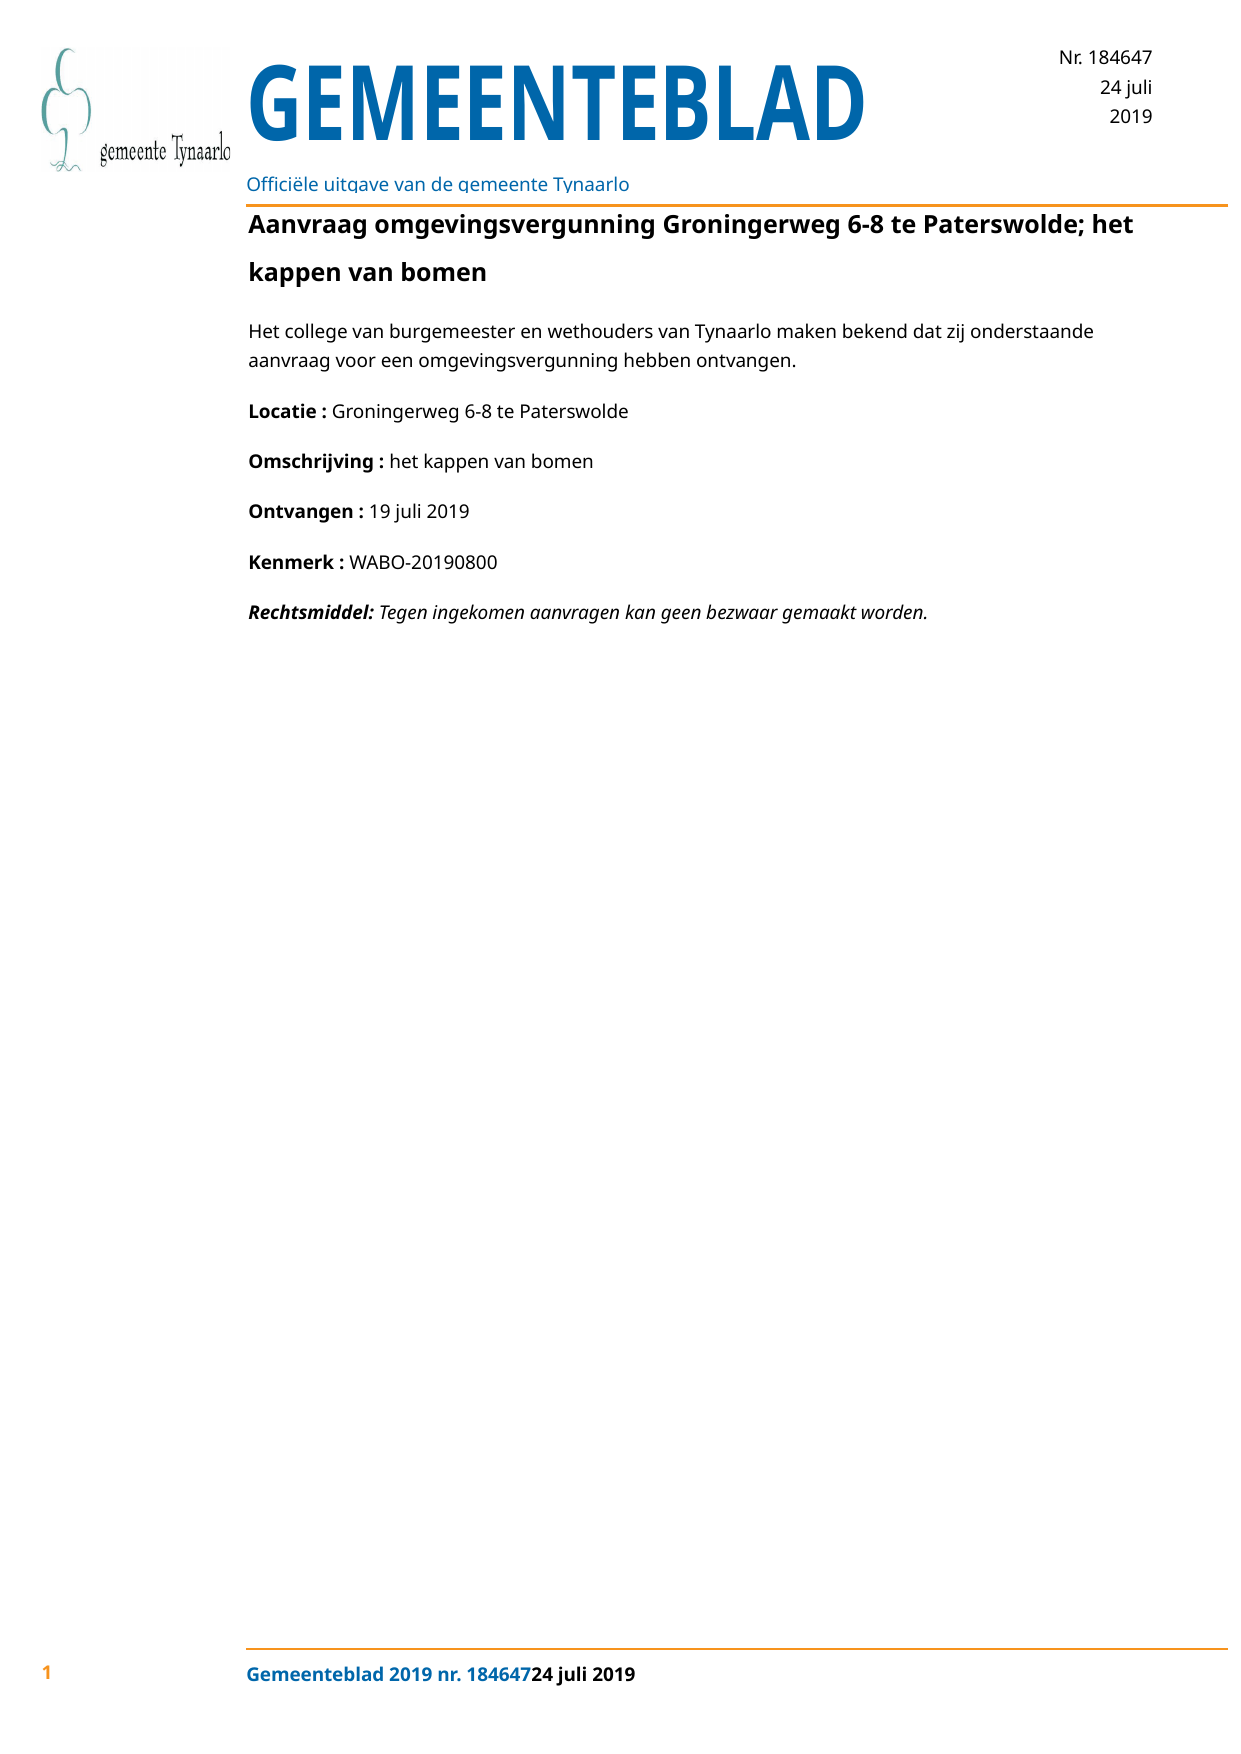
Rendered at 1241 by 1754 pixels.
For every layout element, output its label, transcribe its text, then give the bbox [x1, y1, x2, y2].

text Aanvraag omgevingsvergunning Groningerweg 6-8 te Paterswolde; het kappen van bomen [248, 207, 1152, 288]
text Kenmerk : WABO-20190800 [248, 549, 1152, 575]
text Locatie : Groningerweg 6-8 te Paterswolde [248, 398, 1152, 424]
text Het college van burgemeester en wethouders van Tynaarlo maken bekend dat zij onderstaande aanvraag voor een omgevingsvergunning hebben ontvangen. [248, 318, 1152, 373]
text Omschrijving : het kappen van bomen [248, 448, 1152, 474]
text Ontvangen : 19 juli 2019 [248, 499, 1152, 524]
picture [41, 47, 231, 172]
text Rechtsmiddel: Tegen ingekomen aanvragen kan geen bezwaar gemaakt worden. [248, 599, 1152, 625]
